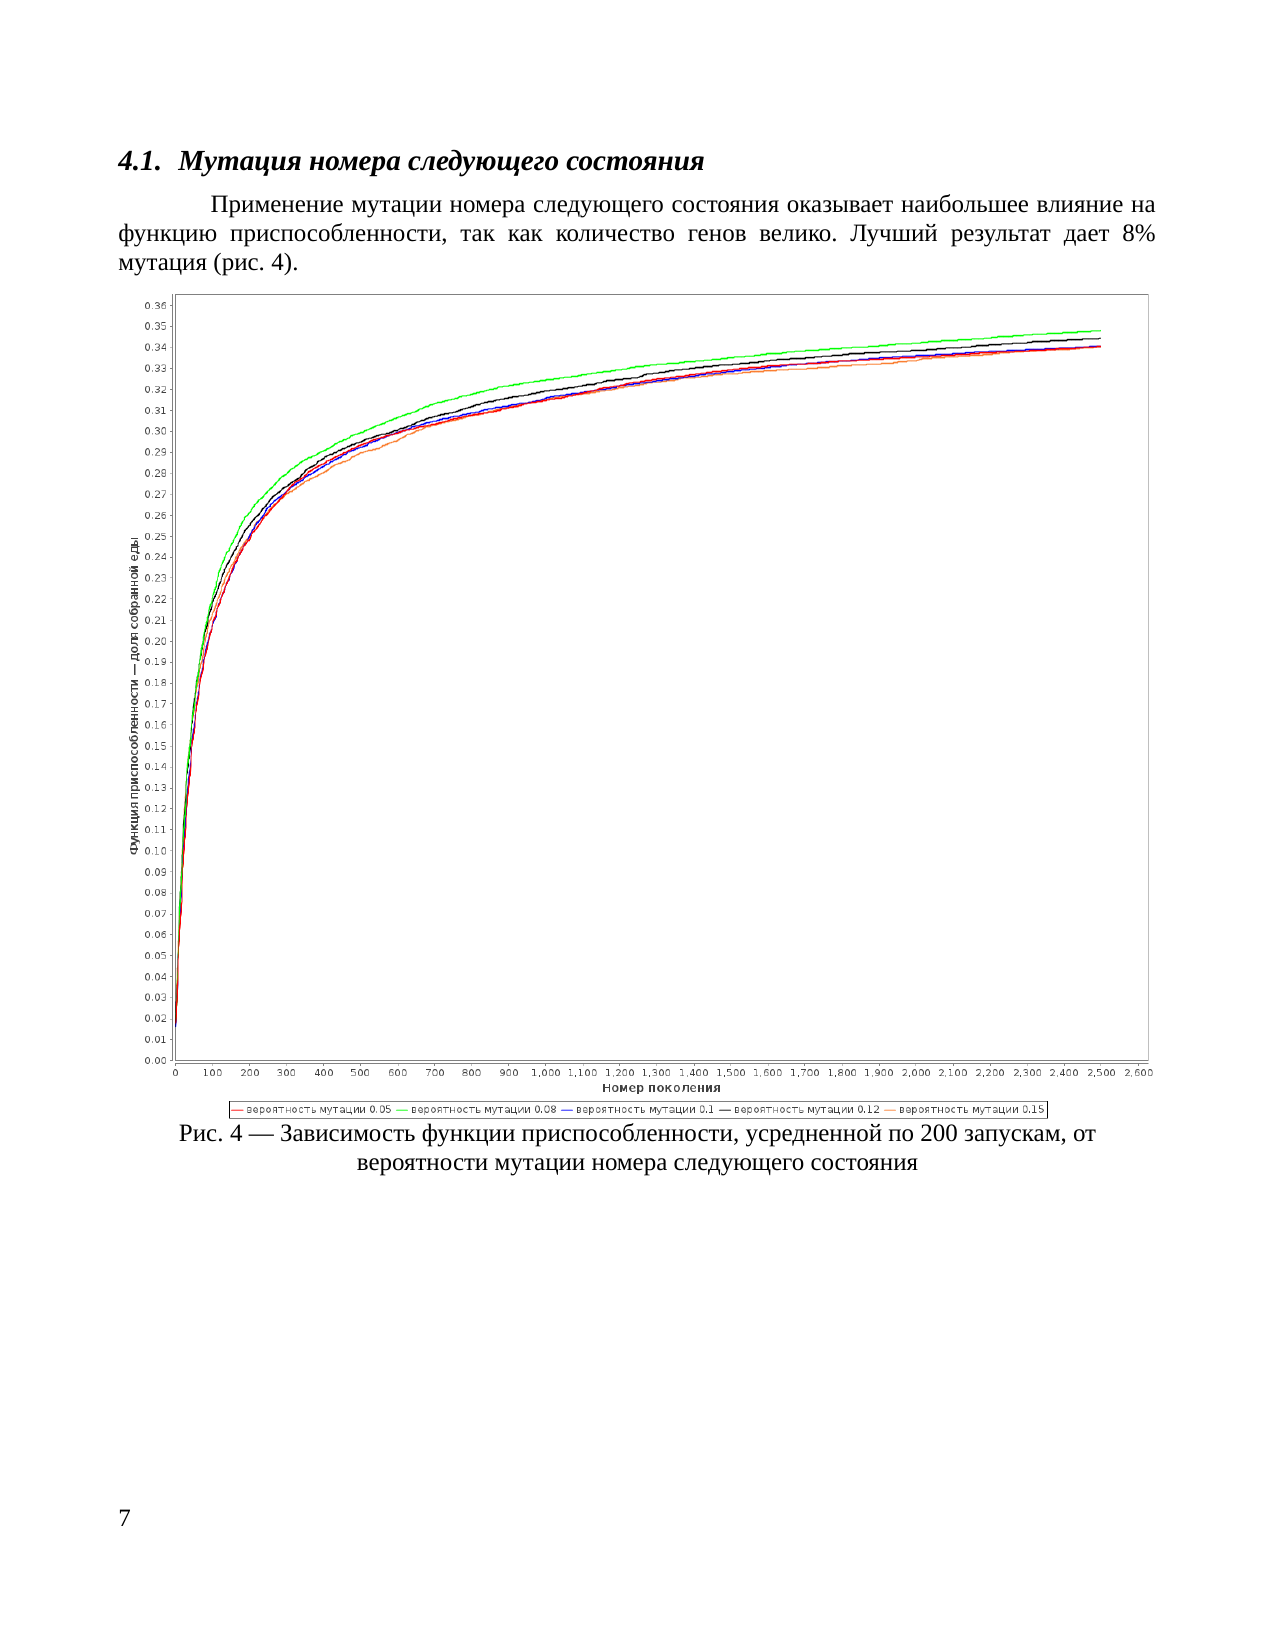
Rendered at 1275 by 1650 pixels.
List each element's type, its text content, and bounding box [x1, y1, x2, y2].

text Применение мутации номера следующего состояния оказывает наибольшее влияние на функцию приспособленности, так как количество генов велико. Лучший результат дает 8% мутация (рис. 4). [118, 189, 1157, 275]
picture [118, 287, 1157, 1119]
text Рис. 4 — Зависимость функции приспособленности, усредненной по 200 запускам, от вероятности мутации номера следующего состояния [118, 1119, 1157, 1176]
subtitle Мутация номера следующего состояния [118, 143, 1157, 177]
